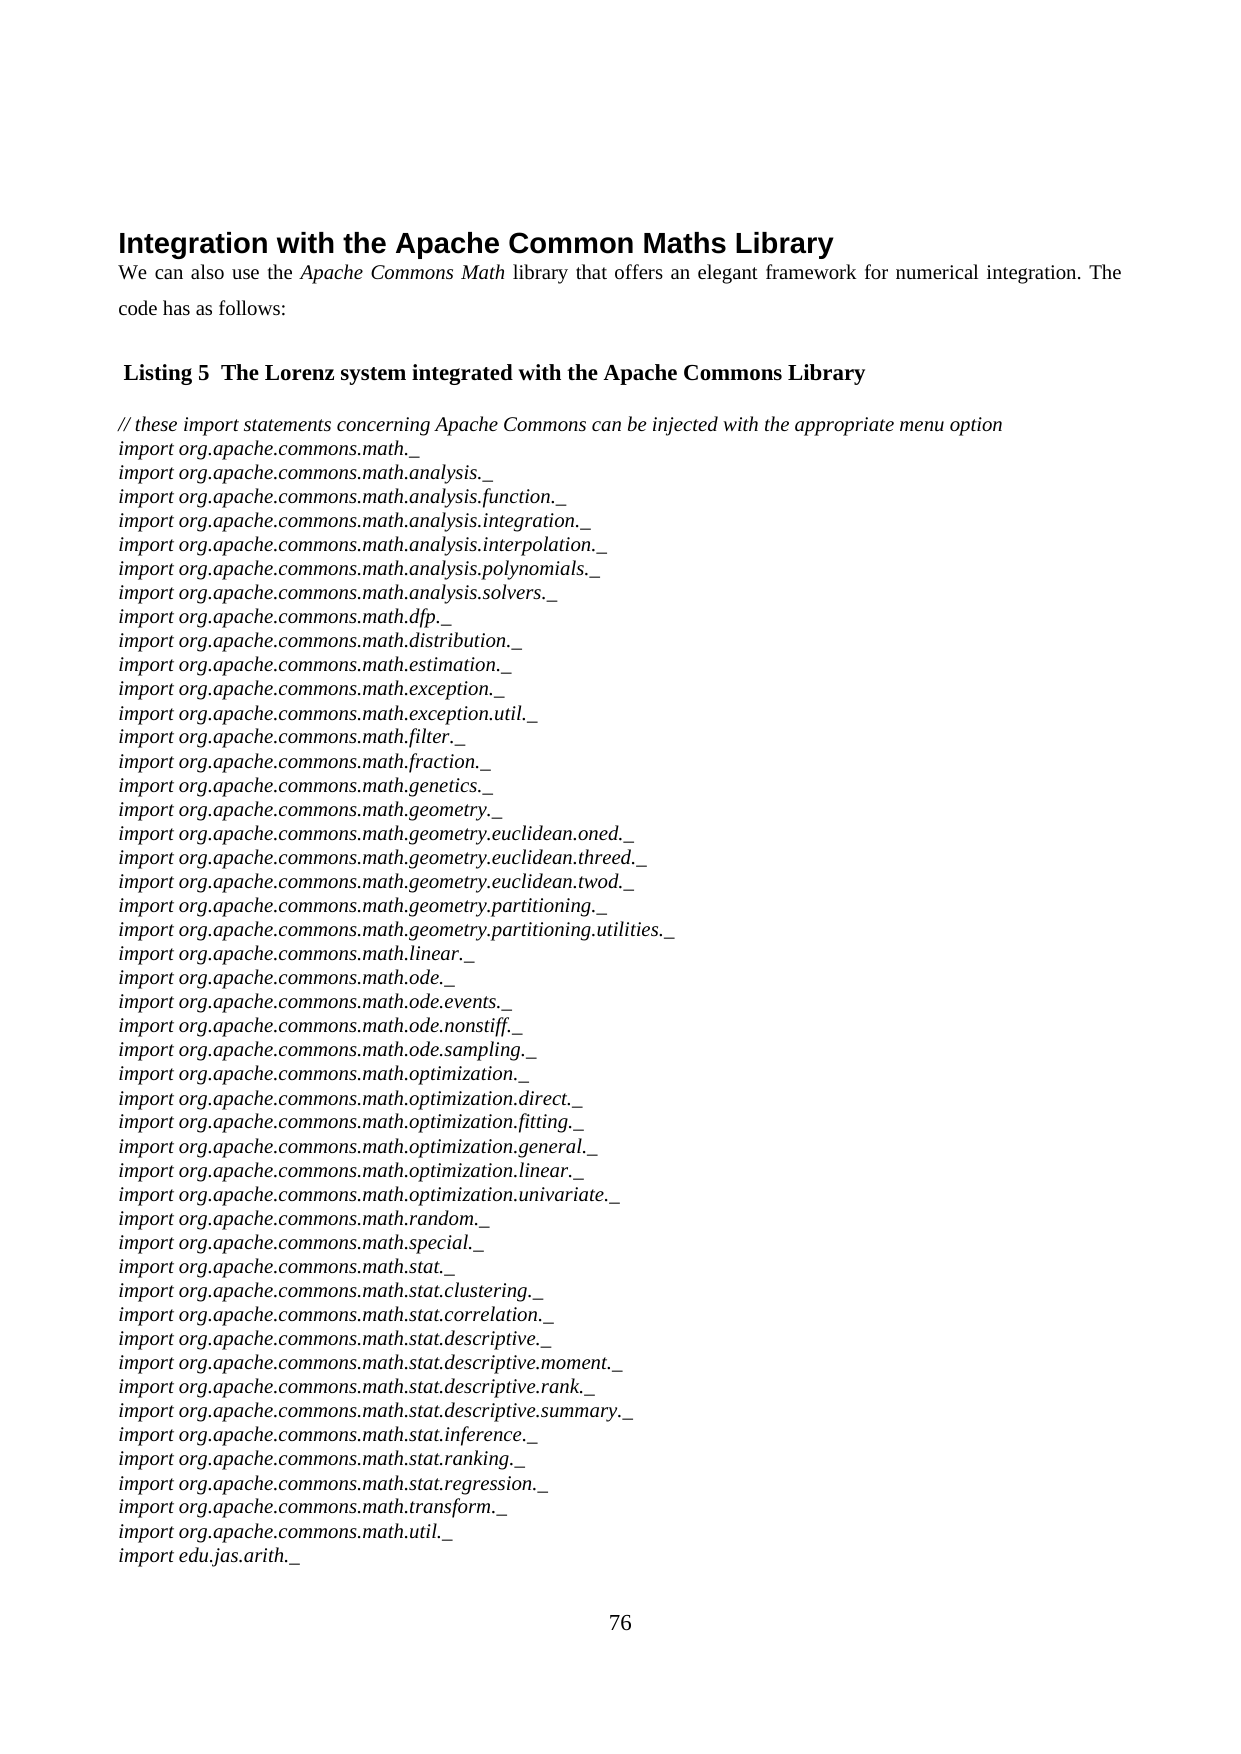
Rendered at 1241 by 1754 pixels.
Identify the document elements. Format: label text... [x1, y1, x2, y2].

text import org.apache.commons.math.stat.descriptive.summary._ [118, 1398, 1122, 1422]
text import org.apache.commons.math.stat.descriptive.rank._ [118, 1374, 1122, 1398]
text import org.apache.commons.math.analysis.polynomials._ [118, 556, 1122, 580]
text import org.apache.commons.math.genetics._ [118, 773, 1122, 797]
text import org.apache.commons.math.distribution._ [118, 628, 1122, 652]
text import org.apache.commons.math.filter._ [118, 724, 1122, 748]
text import org.apache.commons.math.stat.regression._ [118, 1470, 1122, 1494]
text import org.apache.commons.math.dfp._ [118, 604, 1122, 628]
text import org.apache.commons.math.ode.events._ [118, 989, 1122, 1013]
text import org.apache.commons.math.optimization.general._ [118, 1133, 1122, 1158]
text import org.apache.commons.math.util._ [118, 1518, 1122, 1543]
subtitle Integration with the Apache Common Maths Library [118, 226, 1122, 260]
text import org.apache.commons.math.geometry._ [118, 797, 1122, 821]
text import org.apache.commons.math.geometry.euclidean.threed._ [118, 845, 1122, 869]
text import org.apache.commons.math.optimization.direct._ [118, 1085, 1122, 1109]
text import org.apache.commons.math.stat.inference._ [118, 1422, 1122, 1446]
text import org.apache.commons.math.exception.util._ [118, 700, 1122, 724]
text import org.apache.commons.math.stat._ [118, 1254, 1122, 1278]
text import org.apache.commons.math.geometry.partitioning.utilities._ [118, 917, 1122, 941]
text import org.apache.commons.math.geometry.partitioning._ [118, 893, 1122, 917]
text import org.apache.commons.math.analysis.integration._ [118, 508, 1122, 532]
text import org.apache.commons.math.analysis._ [118, 460, 1122, 484]
text We can also use the Apache Commons Math library that offers an elegant framework for numerical integration. The code has as follows: [118, 260, 1122, 320]
text import org.apache.commons.math.analysis.interpolation._ [118, 532, 1122, 556]
text import org.apache.commons.math.optimization.linear._ [118, 1158, 1122, 1182]
text import org.apache.commons.math._ [118, 436, 1122, 460]
text import org.apache.commons.math.fraction._ [118, 748, 1122, 773]
text import org.apache.commons.math.stat.descriptive._ [118, 1326, 1122, 1350]
text import org.apache.commons.math.estimation._ [118, 652, 1122, 676]
text import org.apache.commons.math.stat.correlation._ [118, 1302, 1122, 1326]
text import org.apache.commons.math.ode._ [118, 965, 1122, 989]
text import org.apache.commons.math.analysis.solvers._ [118, 580, 1122, 604]
text import org.apache.commons.math.random._ [118, 1206, 1122, 1230]
text import org.apache.commons.math.geometry.euclidean.oned._ [118, 821, 1122, 845]
text Listing 5 The Lorenz system integrated with the Apache Commons Library [118, 359, 1122, 385]
text import org.apache.commons.math.stat.ranking._ [118, 1446, 1122, 1470]
text import org.apache.commons.math.linear._ [118, 941, 1122, 965]
text import org.apache.commons.math.stat.clustering._ [118, 1278, 1122, 1302]
text import org.apache.commons.math.transform._ [118, 1494, 1122, 1518]
text import org.apache.commons.math.analysis.function._ [118, 484, 1122, 508]
text import org.apache.commons.math.geometry.euclidean.twod._ [118, 869, 1122, 893]
text import org.apache.commons.math.optimization._ [118, 1061, 1122, 1085]
text import edu.jas.arith._ [118, 1543, 1122, 1567]
text import org.apache.commons.math.exception._ [118, 676, 1122, 700]
text import org.apache.commons.math.ode.sampling._ [118, 1037, 1122, 1061]
text import org.apache.commons.math.special._ [118, 1230, 1122, 1254]
text import org.apache.commons.math.optimization.univariate._ [118, 1182, 1122, 1206]
text import org.apache.commons.math.ode.nonstiff._ [118, 1013, 1122, 1037]
text import org.apache.commons.math.stat.descriptive.moment._ [118, 1350, 1122, 1374]
text import org.apache.commons.math.optimization.fitting._ [118, 1109, 1122, 1133]
text // these import statements concerning Apache Commons can be injected with the appropriate menu option [118, 412, 1122, 436]
